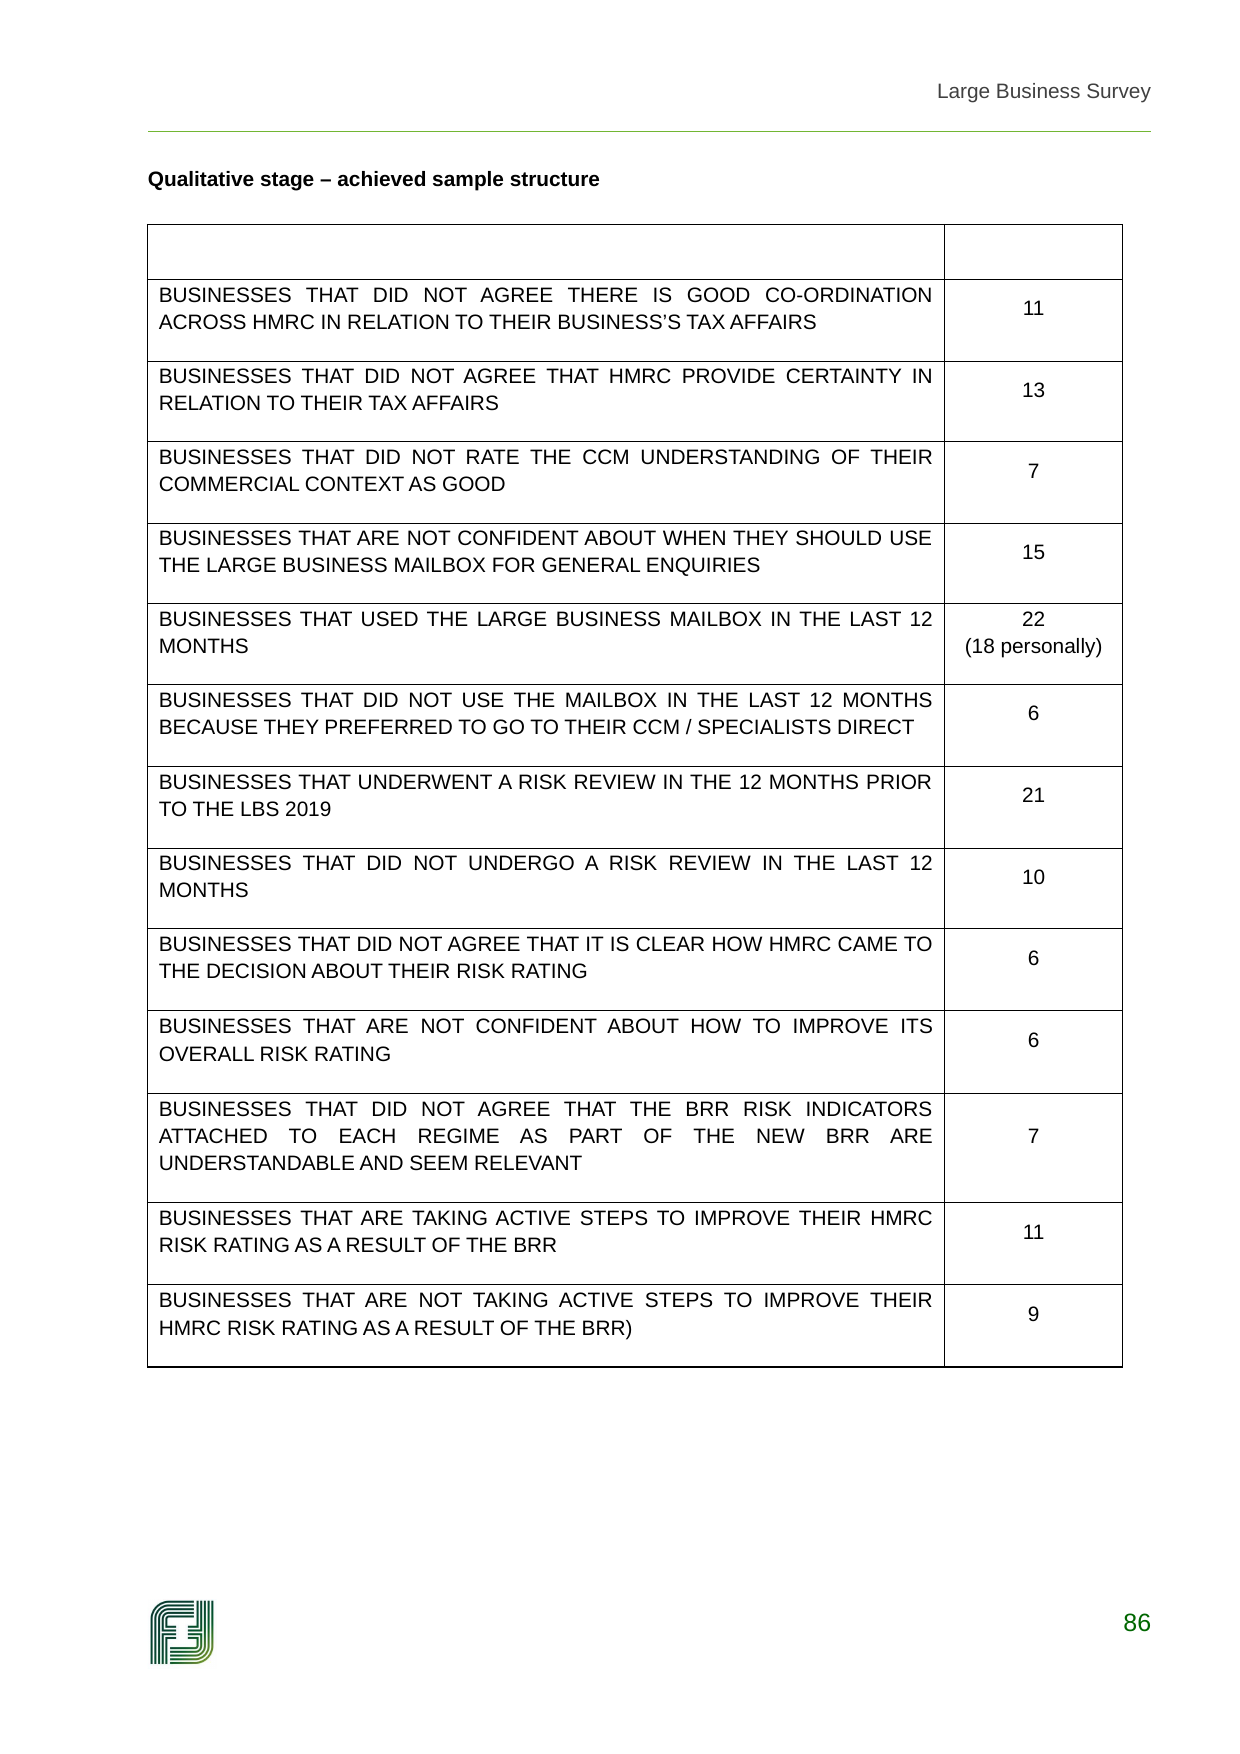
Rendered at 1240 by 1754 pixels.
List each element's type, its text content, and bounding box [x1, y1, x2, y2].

table_cell BUSINESSES THAT DID NOT AGREE THAT HMRC PROVIDE CERTAINTY IN RELATION TO THEIR TAX AFFAIRS [148, 362, 944, 441]
table_cell BUSINESSES THAT DID NOT RATE THE CCM UNDERSTANDING OF THEIR COMMERCIAL CONTEXT AS GOOD [148, 442, 944, 523]
table_cell 21 [945, 767, 1122, 848]
table_cell BUSINESSES THAT ARE NOT CONFIDENT ABOUT HOW TO IMPROVE ITS OVERALL RISK RATING [148, 1011, 944, 1092]
subtitle Qualitative stage – achieved sample structure [148, 172, 1151, 199]
table_header Recruited [945, 225, 1122, 278]
table_cell BUSINESSES THAT ARE NOT TAKING ACTIVE STEPS TO IMPROVE THEIR HMRC RISK RATING AS A RESULT OF THE BRR) [148, 1285, 944, 1366]
table_cell 6 [945, 929, 1122, 1010]
table_cell 7 [945, 1094, 1122, 1202]
table_cell BUSINESSES THAT ARE NOT CONFIDENT ABOUT WHEN THEY SHOULD USE THE LARGE BUSINESS MAILBOX FOR GENERAL ENQUIRIES [148, 524, 944, 603]
table_cell 6 [945, 1011, 1122, 1092]
table_cell 10 [945, 849, 1122, 928]
table_cell 13 [945, 362, 1122, 441]
table_cell 9 [945, 1285, 1122, 1366]
table_cell 11 [945, 280, 1122, 361]
table_header Description [148, 225, 944, 278]
table_cell BUSINESSES THAT DID NOT AGREE THAT THE BRR RISK INDICATORS ATTACHED TO EACH REGIME AS PART OF THE NEW BRR ARE UNDERSTANDABLE AND SEEM RELEVANT [148, 1094, 944, 1202]
table_cell BUSINESSES THAT ARE TAKING ACTIVE STEPS TO IMPROVE THEIR HMRC RISK RATING AS A RESULT OF THE BRR [148, 1203, 944, 1284]
table_cell BUSINESSES THAT DID NOT USE THE MAILBOX IN THE LAST 12 MONTHS BECAUSE THEY PREFERRED TO GO TO THEIR CCM / SPECIALISTS DIRECT [148, 685, 944, 766]
table_cell BUSINESSES THAT UNDERWENT A RISK REVIEW IN THE 12 MONTHS PRIOR TO THE LBS 2019 [148, 767, 944, 848]
table_cell 15 [945, 524, 1122, 603]
table_cell BUSINESSES THAT DID NOT AGREE THERE IS GOOD CO-ORDINATION ACROSS HMRC IN RELATION TO THEIR BUSINESS’S TAX AFFAIRS [148, 280, 944, 361]
table_cell BUSINESSES THAT USED THE LARGE BUSINESS MAILBOX IN THE LAST 12 MONTHS [148, 604, 944, 683]
table_cell BUSINESSES THAT DID NOT UNDERGO A RISK REVIEW IN THE LAST 12 MONTHS [148, 849, 944, 928]
table_cell 6 [945, 685, 1122, 766]
table_cell 11 [945, 1203, 1122, 1284]
table_cell 7 [945, 442, 1122, 523]
table_cell BUSINESSES THAT DID NOT AGREE THAT IT IS CLEAR HOW HMRC CAME TO THE DECISION ABOUT THEIR RISK RATING [148, 929, 944, 1010]
table_cell 22 (18 personally) [945, 604, 1122, 683]
